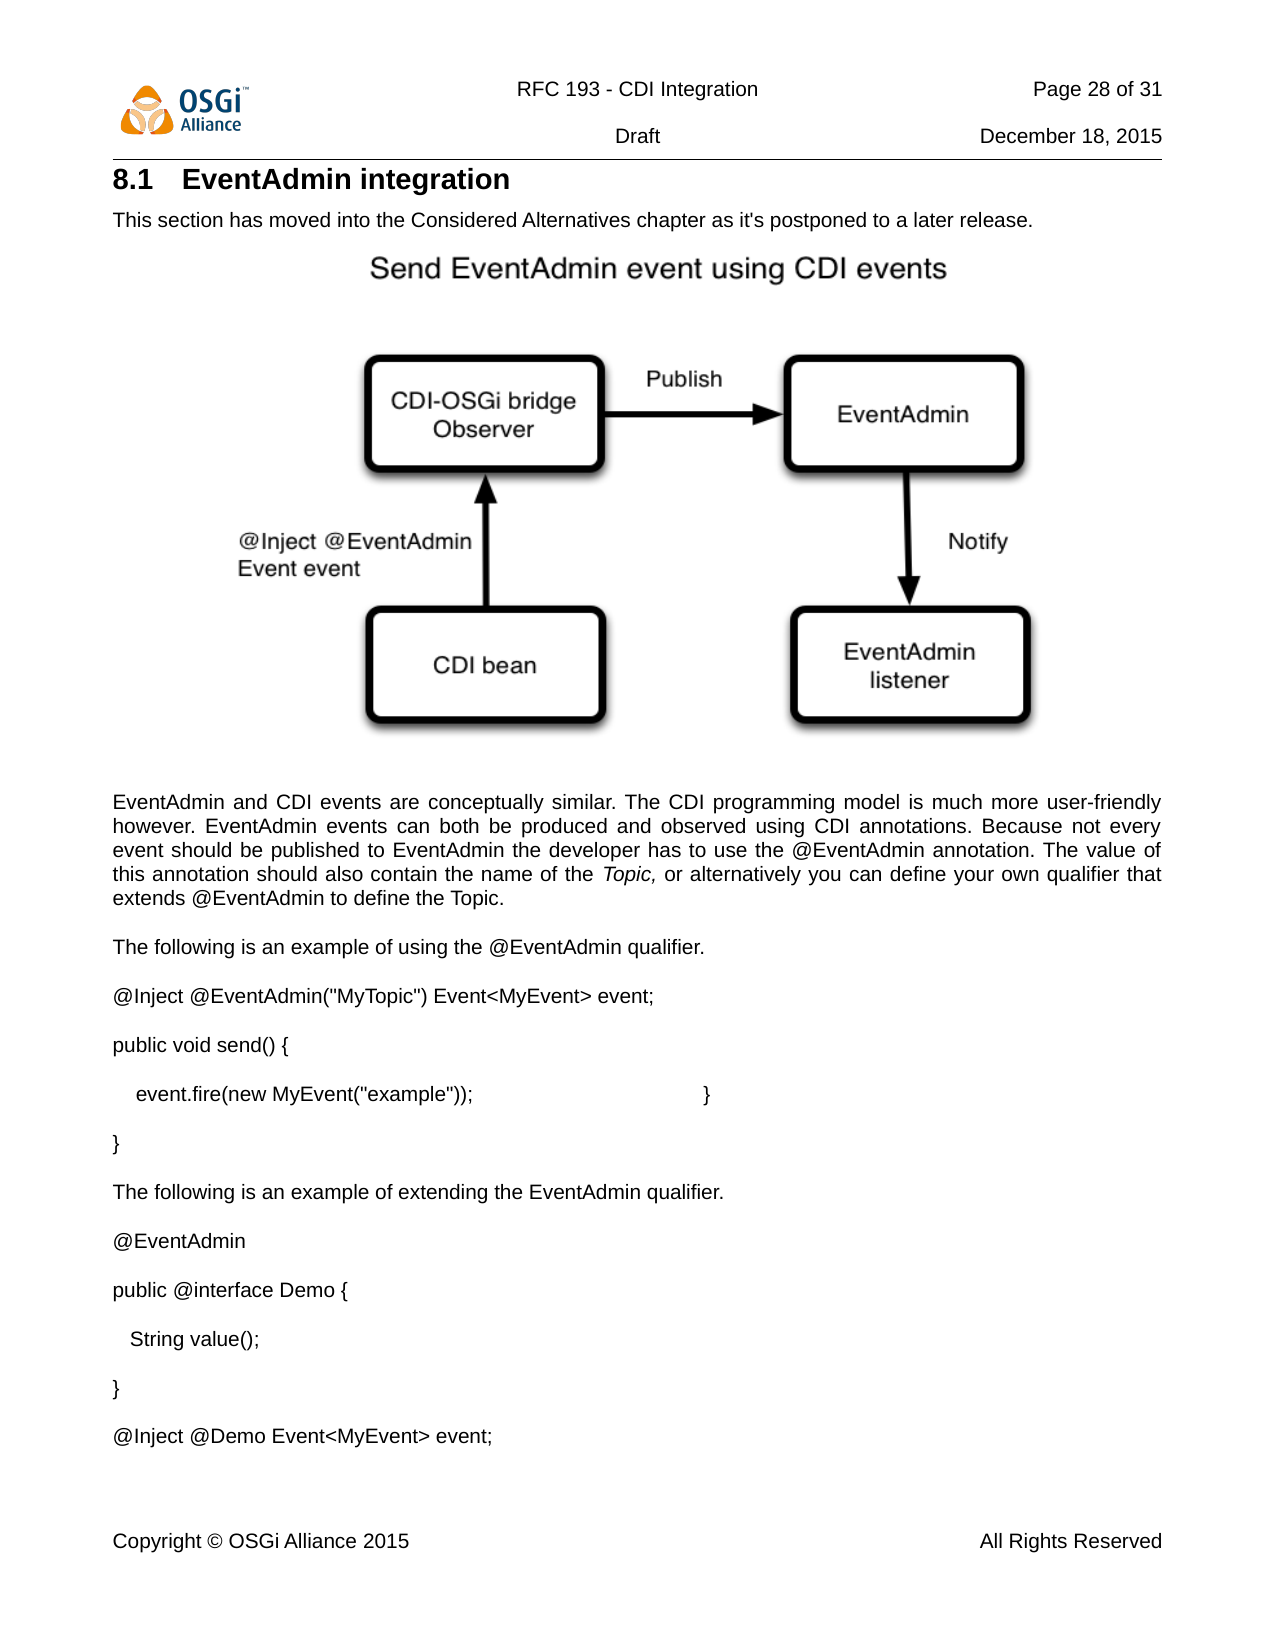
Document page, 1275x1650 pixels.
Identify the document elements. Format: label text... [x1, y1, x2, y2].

text String value(); [112, 1326, 1162, 1350]
text EventAdmin and CDI events are conceptually similar. The CDI programming model is much more user-friendly however. EventAdmin events can both be produced and observed using CDI annotations. Because not every event should be published to EventAdmin the developer has to use the @EventAdmin annotation. The value of this annotation should also contain the name of the Topic, or alternatively you can define your own qualifier that extends @EventAdmin to define the Topic. [112, 790, 1162, 910]
subtitle EventAdmin integration [112, 160, 1162, 196]
picture [113, 78, 257, 142]
text The following is an example of extending the EventAdmin qualifier. [112, 1179, 1162, 1203]
text event.fire(new MyEvent("example")); } [112, 1082, 1162, 1106]
text The following is an example of using the @EventAdmin qualifier. [112, 935, 1162, 959]
text } [112, 1131, 1162, 1154]
text public @interface Demo { [112, 1277, 1162, 1301]
text @Inject @EventAdmin("MyTopic") Event<MyEvent> event; [112, 984, 1162, 1008]
text } [112, 1375, 1162, 1399]
text This section has moved into the Considered Alternatives chapter as it's postponed to a later release. [112, 208, 1162, 232]
text @EventAdmin [112, 1228, 1162, 1252]
picture [231, 244, 1044, 741]
text public void send() { [112, 1033, 1162, 1057]
text @Inject @Demo Event<MyEvent> event; [112, 1424, 1162, 1448]
